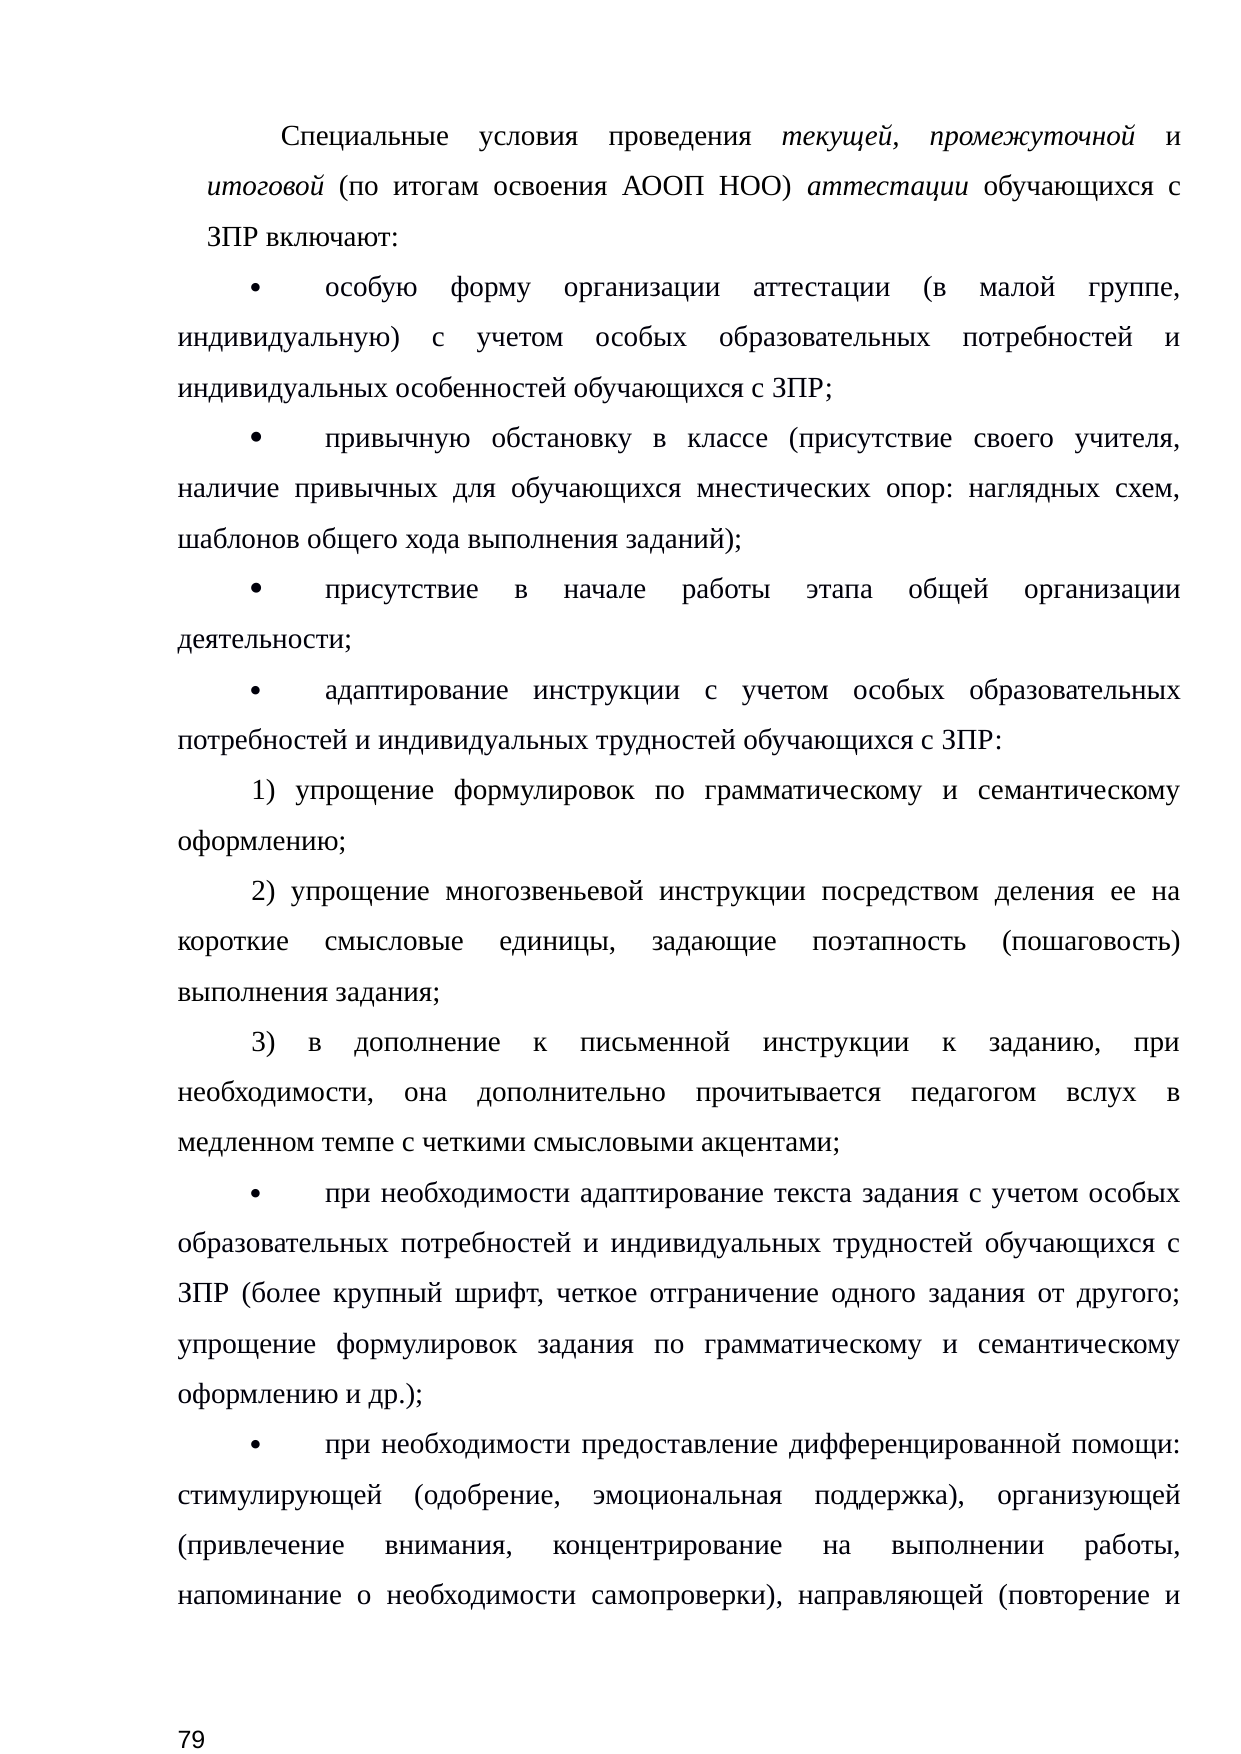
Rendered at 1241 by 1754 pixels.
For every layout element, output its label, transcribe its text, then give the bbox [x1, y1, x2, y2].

text 3) в дополнение к письменной инструкции к заданию, при необходимости, она дополнительно прочитывается педагогом вслух в медленном темпе с четкими смысловыми акцентами; [177, 1024, 1181, 1158]
list адаптирование инструкции с учетом особых образовательных потребностей и индивидуальных трудностей обучающихся с ЗПР: [177, 672, 1181, 756]
text Специальные условия проведения текущей, промежуточной и итоговой (по итогам освоения АООП НОО) аттестации обучающихся с ЗПР включают: [207, 118, 1181, 252]
list при необходимости адаптирование текста задания с учетом особых образовательных потребностей и индивидуальных трудностей обучающихся с ЗПР (более крупный шрифт, четкое отграничение одного задания от другого; упрощение формулировок задания по грамматическому и семантическому оформлению и др.); [177, 1175, 1181, 1410]
list привычную обстановку в классе (присутствие своего учителя, наличие привычных для обучающихся мнестических опор: наглядных схем, шаблонов общего хода выполнения заданий); [177, 420, 1181, 554]
list особую форму организации аттестации (в малой группе, индивидуальную) с учетом особых образовательных потребностей и индивидуальных особенностей обучающихся с ЗПР; [177, 269, 1181, 403]
list присутствие в начале работы этапа общей организации деятельности; [177, 571, 1181, 655]
text 1) упрощение формулировок по грамматическому и семантическому оформлению; [177, 772, 1181, 856]
text 2) упрощение многозвеньевой инструкции посредством деления ее на короткие смысловые единицы, задающие поэтапность (пошаговость) выполнения задания; [177, 873, 1181, 1007]
list при необходимости предоставление дифференцированной помощи: стимулирующей (одобрение, эмоциональная поддержка), организующей (привлечение внимания, концентрирование на выполнении работы, напоминание о необходимости самопроверки), направляющей (повторение и [177, 1426, 1181, 1611]
